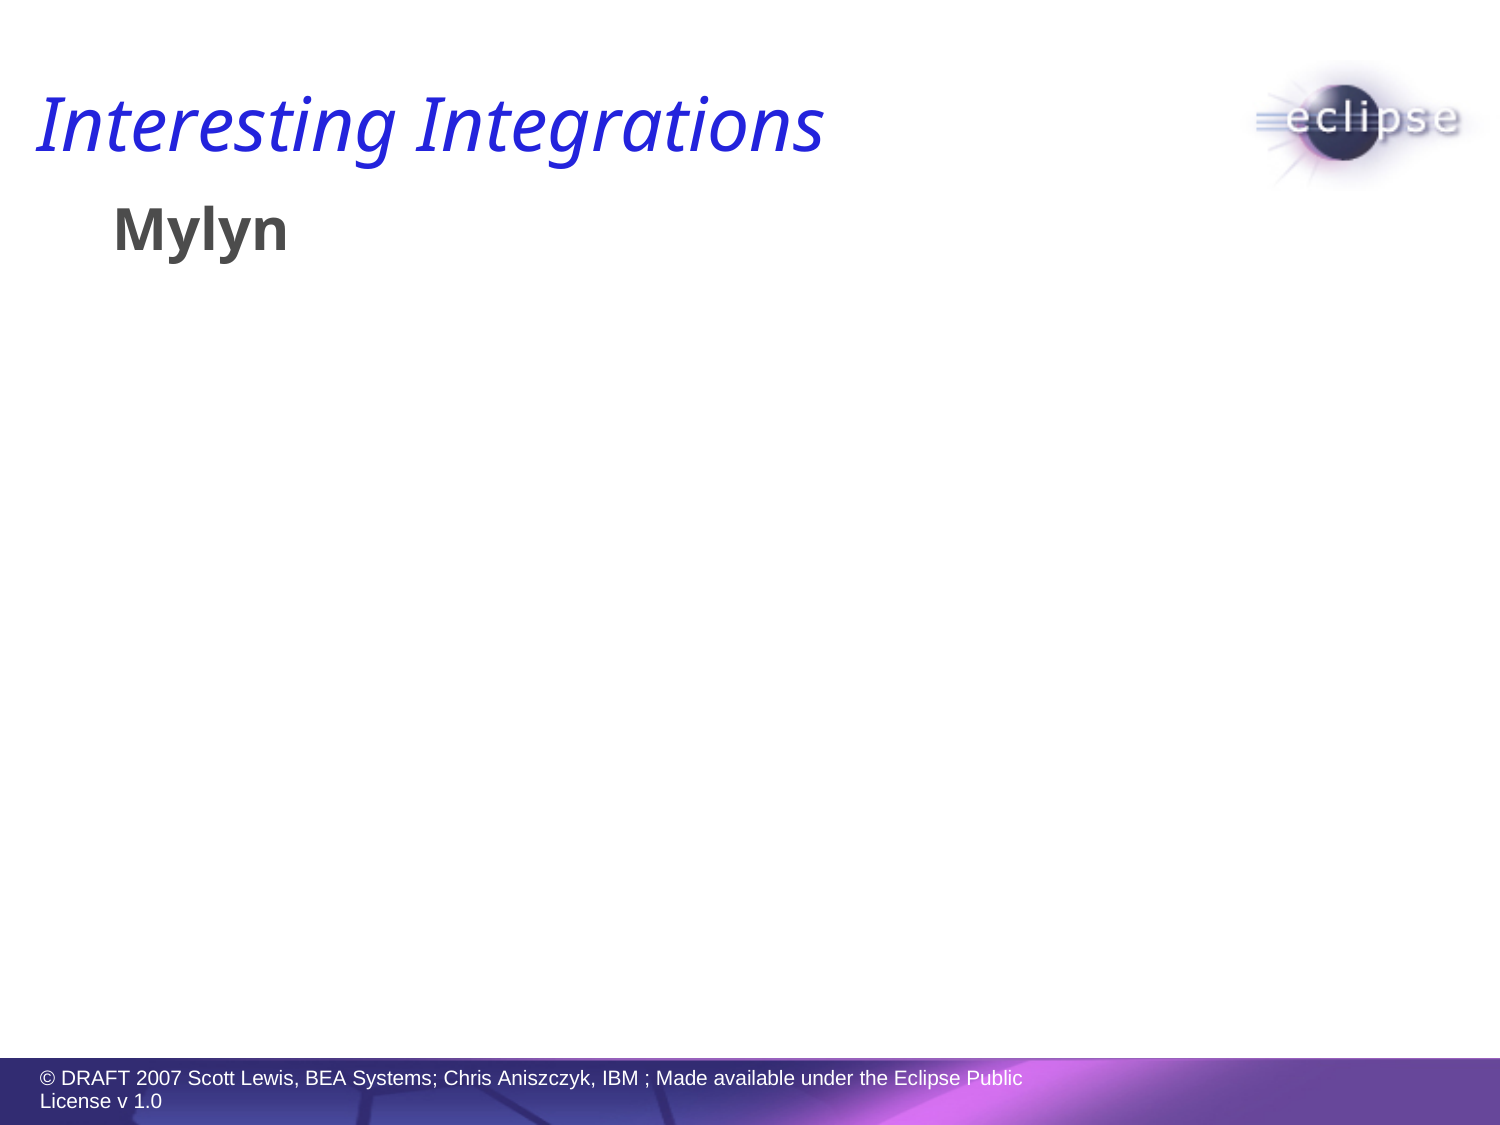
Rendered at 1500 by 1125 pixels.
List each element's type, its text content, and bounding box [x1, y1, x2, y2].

title Interesting Integrations [37, 78, 1234, 170]
picture [0, 1058, 1500, 1125]
picture [1222, 60, 1500, 191]
list Mylyn [112, 187, 1388, 1006]
